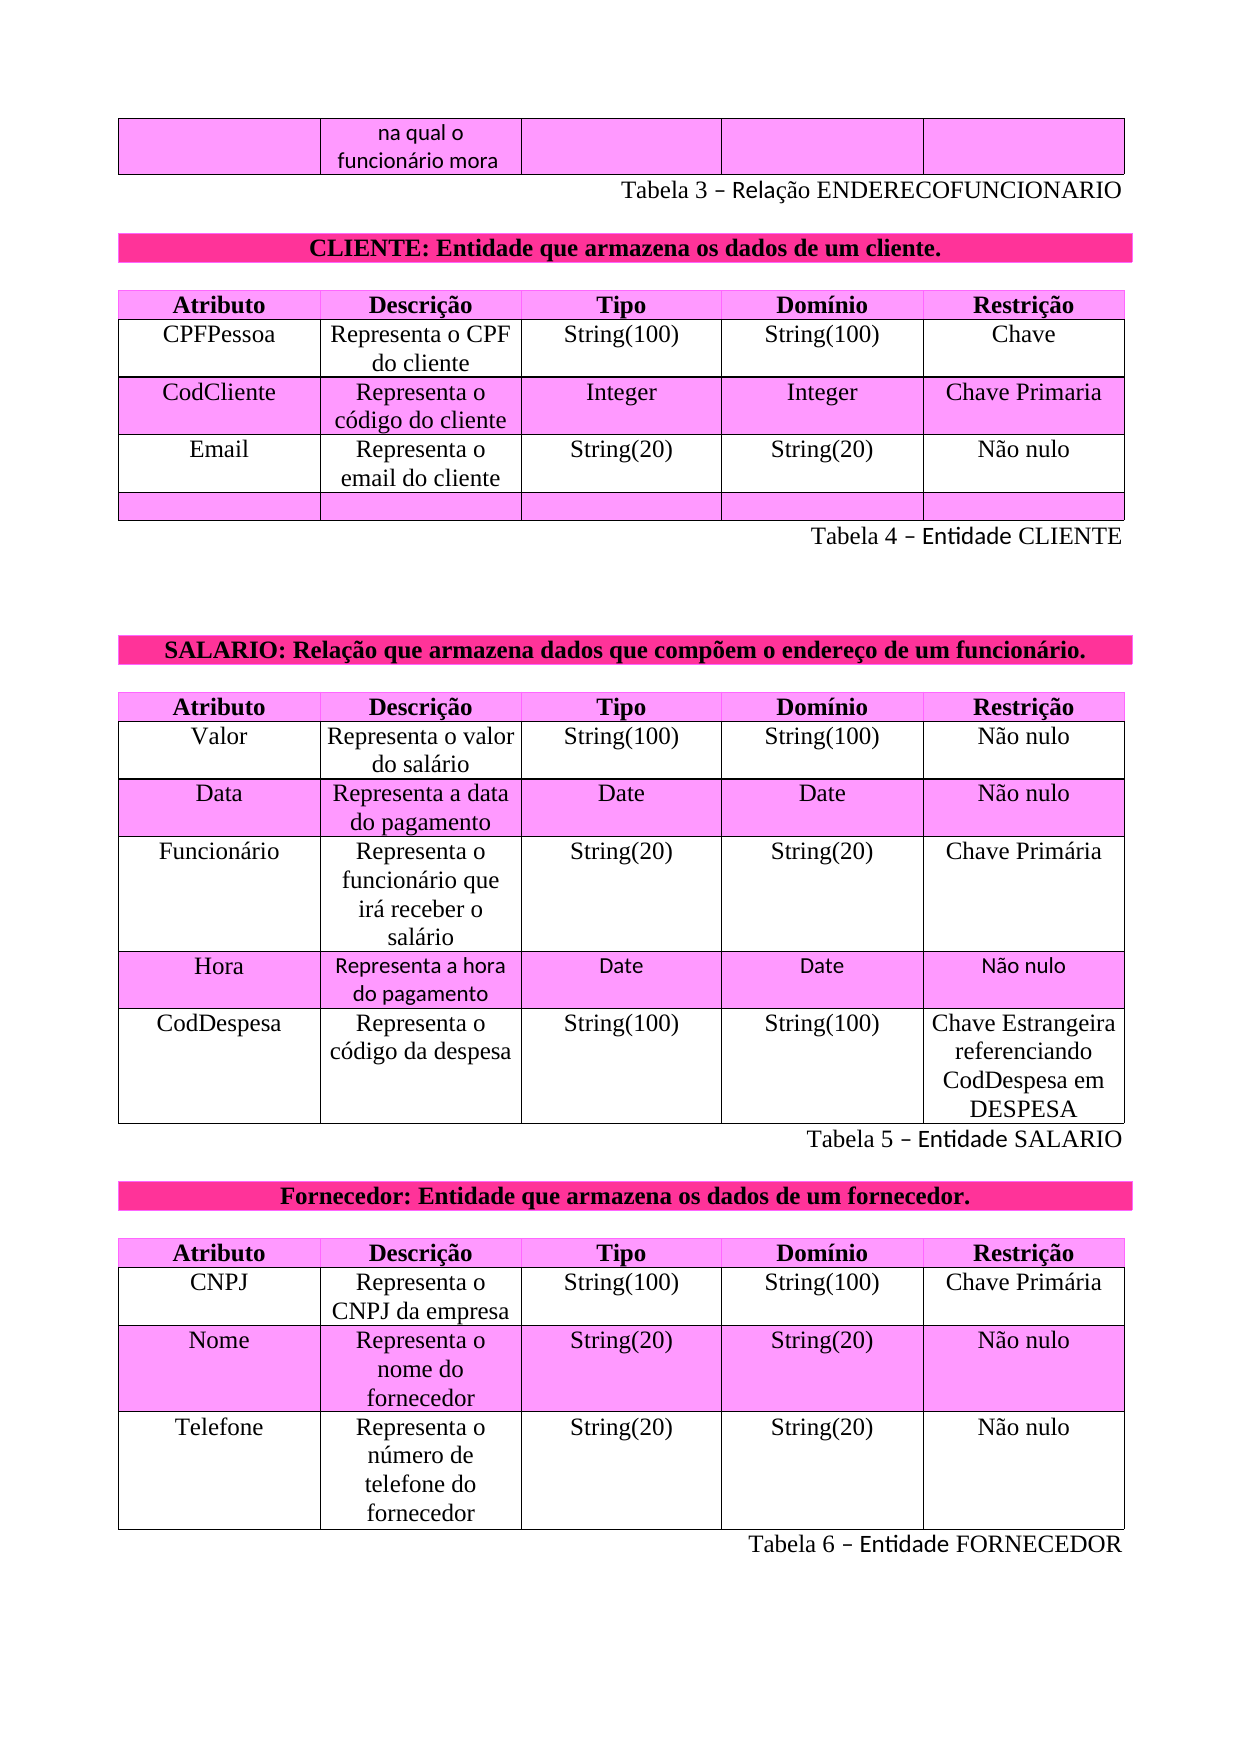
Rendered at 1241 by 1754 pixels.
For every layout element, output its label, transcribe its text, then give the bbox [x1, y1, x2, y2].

table_cell String(100) [722, 722, 923, 778]
table_cell Email [119, 435, 320, 492]
table_cell Nome [119, 1326, 320, 1411]
table_cell Representa o email do cliente [321, 435, 521, 492]
table_cell [119, 493, 320, 520]
table_cell Hora [119, 952, 320, 1008]
table_cell Representa o valor do salário [321, 722, 521, 778]
table_cell Representa o código do cliente [321, 378, 521, 434]
table_header Atributo [119, 693, 320, 721]
table_cell String(20) [722, 1326, 923, 1411]
table_cell String(100) [522, 1268, 721, 1325]
table_cell Representa o número de telefone do fornecedor [321, 1412, 521, 1529]
table_header Domínio [722, 1239, 923, 1267]
table_cell String(100) [722, 320, 923, 376]
table_cell Chave Primária [924, 1268, 1124, 1325]
table_header Atributo [119, 1239, 320, 1267]
table_cell Chave Primária [924, 837, 1124, 951]
table_cell Não nulo [924, 1326, 1124, 1411]
table_header Restrição [924, 291, 1124, 319]
table_cell String(100) [522, 1009, 721, 1123]
table_cell String(20) [522, 435, 721, 492]
table_cell Integer [722, 378, 923, 434]
table_cell [722, 119, 923, 174]
table_cell Integer [522, 378, 721, 434]
table_cell Date [522, 952, 721, 1008]
table_cell Não nulo [924, 952, 1124, 1008]
table_cell Não nulo [924, 722, 1124, 778]
text Tabela 6 – Entidade FORNECEDOR [118, 1530, 1122, 1559]
table_cell Valor [119, 722, 320, 778]
table_cell Representa o nome do fornecedor [321, 1326, 521, 1411]
table_cell Representa o funcionário que irá receber o salário [321, 837, 521, 951]
table_header Restrição [924, 693, 1124, 721]
table_header Tipo [522, 1239, 721, 1267]
table_header Tipo [522, 291, 721, 319]
table_cell [119, 119, 320, 174]
table_cell Representa o CNPJ da empresa [321, 1268, 521, 1325]
table_cell Representa a data do pagamento [321, 780, 521, 836]
table_cell String(20) [522, 837, 721, 951]
table_header Descrição [321, 291, 521, 319]
table_header Fornecedor: Entidade que armazena os dados de um fornecedor. [119, 1182, 1132, 1210]
table_cell Funcionário [119, 837, 320, 951]
table_cell [924, 493, 1124, 520]
table_header Domínio [722, 693, 923, 721]
text Tabela 3 – Relação ENDERECOFUNCIONARIO [118, 175, 1122, 205]
text Tabela 5 – Entidade SALARIO [118, 1124, 1122, 1153]
text Tabela 4 – Entidade CLIENTE [118, 521, 1122, 551]
table_cell String(20) [722, 837, 923, 951]
table_cell String(100) [722, 1009, 923, 1123]
table_cell Representa o código da despesa [321, 1009, 521, 1123]
table_cell Representa o CPF do cliente [321, 320, 521, 376]
table_cell na qual o funcionário mora [321, 119, 521, 174]
table_cell Não nulo [924, 780, 1124, 836]
table_cell Date [522, 780, 721, 836]
table_cell Telefone [119, 1412, 320, 1529]
table_header Domínio [722, 291, 923, 319]
table_header Tipo [522, 693, 721, 721]
table_cell [722, 493, 923, 520]
table_cell String(20) [722, 1412, 923, 1529]
table_header Descrição [321, 1239, 521, 1267]
table_cell String(20) [522, 1412, 721, 1529]
table_header Atributo [119, 291, 320, 319]
table_cell String(20) [522, 1326, 721, 1411]
table_cell Date [722, 780, 923, 836]
table_cell [522, 493, 721, 520]
table_cell Data [119, 780, 320, 836]
table_header CLIENTE: Entidade que armazena os dados de um cliente. [119, 234, 1132, 262]
table_header Restrição [924, 1239, 1124, 1267]
table_cell [321, 493, 521, 520]
table_cell CodCliente [119, 378, 320, 434]
table_cell String(100) [522, 320, 721, 376]
table_header Descrição [321, 693, 521, 721]
table_header SALARIO: Relação que armazena dados que compõem o endereço de um funcionário. [119, 636, 1132, 664]
table_cell String(100) [522, 722, 721, 778]
table_cell Chave Estrangeira referenciando CodDespesa em DESPESA [924, 1009, 1124, 1123]
table_cell Chave Primaria [924, 378, 1124, 434]
table_cell String(20) [722, 435, 923, 492]
table_cell CNPJ [119, 1268, 320, 1325]
table_cell [924, 119, 1124, 174]
table_cell CPFPessoa [119, 320, 320, 376]
table_cell CodDespesa [119, 1009, 320, 1123]
table_cell Não nulo [924, 1412, 1124, 1529]
table_cell Date [722, 952, 923, 1008]
table_cell String(100) [722, 1268, 923, 1325]
table_cell [522, 119, 721, 174]
table_cell Chave [924, 320, 1124, 376]
table_cell Representa a hora do pagamento [321, 952, 521, 1008]
table_cell Não nulo [924, 435, 1124, 492]
